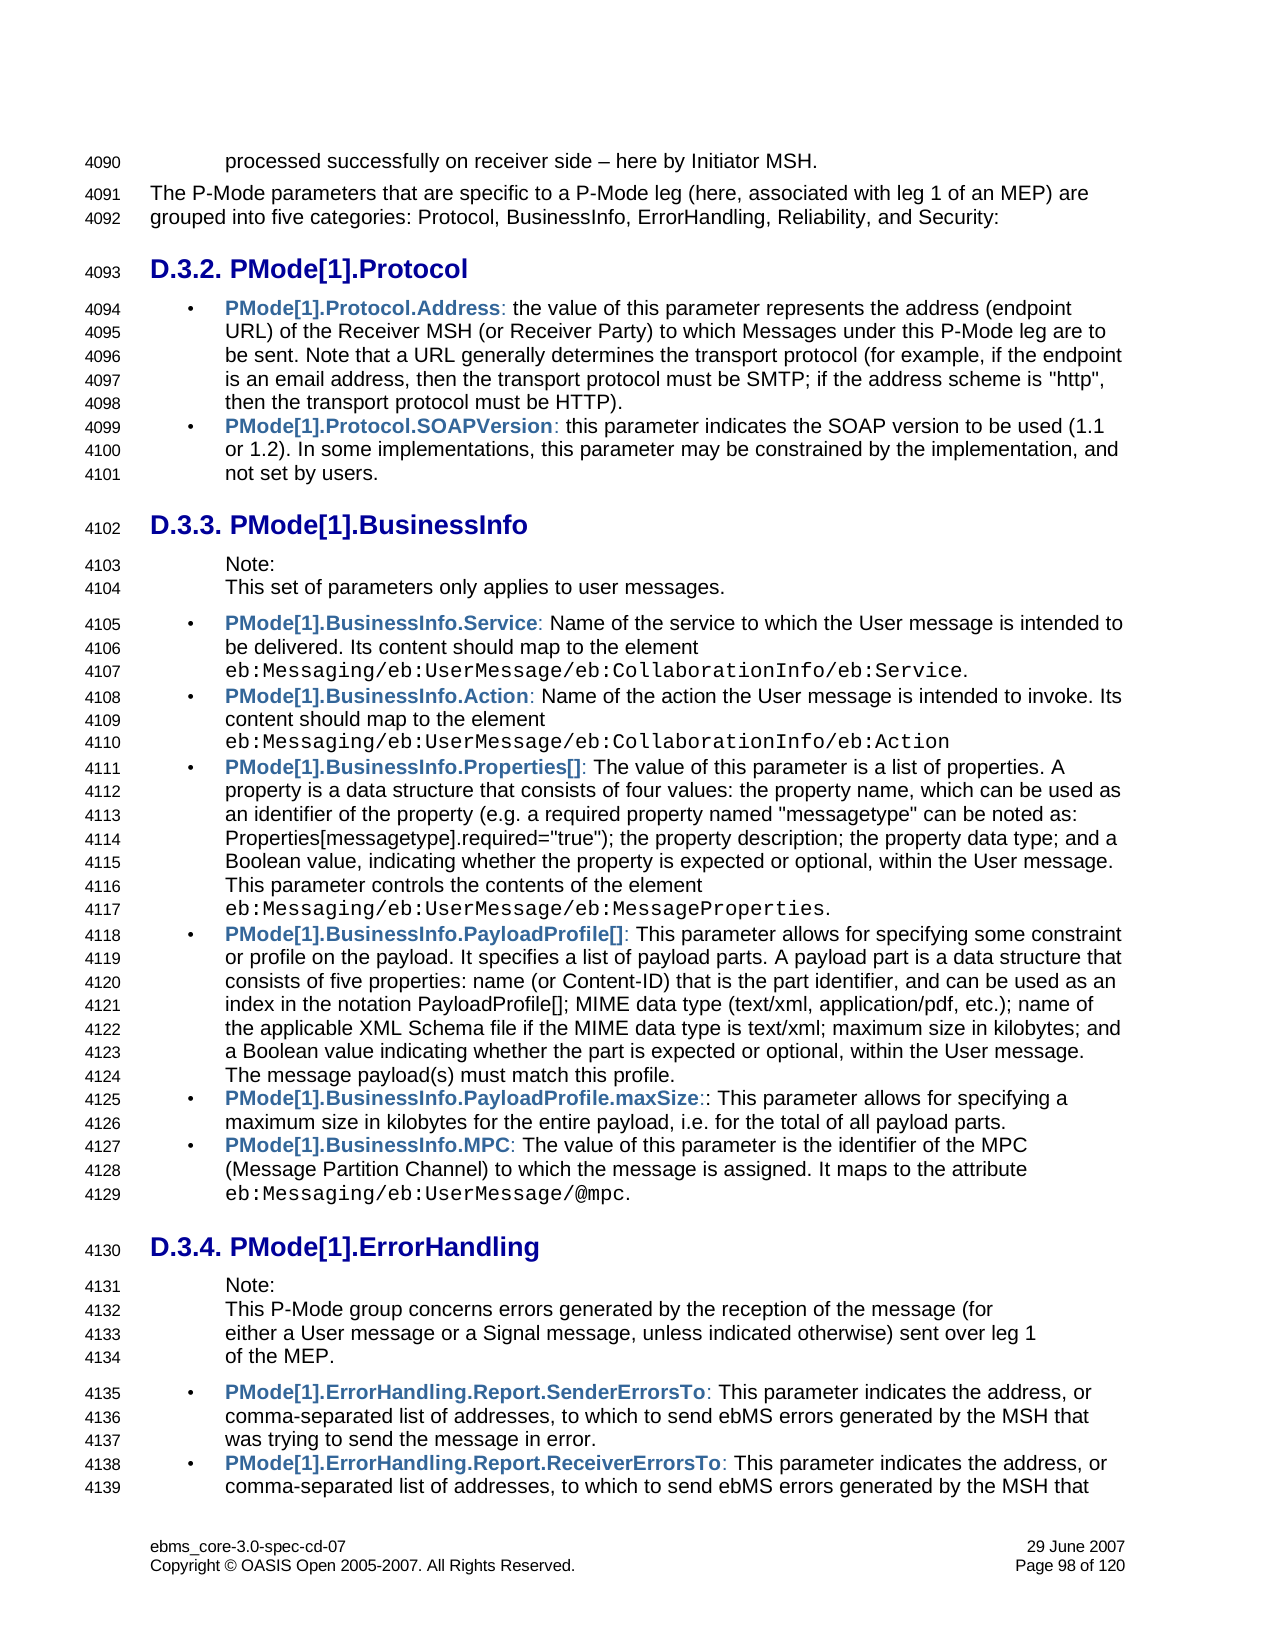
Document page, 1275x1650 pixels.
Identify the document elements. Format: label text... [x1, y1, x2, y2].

list PMode[1].BusinessInfo.Action: Name of the action the User message is intended to invoke. Its content should map to the element eb:Messaging/eb:UserMessage/eb:CollaborationInfo/eb:Action [187, 684, 1125, 755]
subtitle PMode[1].BusinessInfo [150, 510, 1125, 540]
text Note: This P-Mode group concerns errors generated by the reception of the message (for either a User message or a Signal message, unless indicated otherwise) sent over leg 1 of the MEP. [225, 1274, 1050, 1368]
list PMode[1].BusinessInfo.Properties[]: The value of this parameter is a list of properties. A property is a data structure that consists of four values: the property name, which can be used as an identifier of the property (e.g. a required property named "messagetype" can be noted as: Properties[messagetype].required="true"); the property description; the property data type; and a Boolean value, indicating whether the property is expected or optional, within the User message. This parameter controls the contents of the element eb:Messaging/eb:UserMessage/eb:MessageProperties. [187, 755, 1125, 922]
list PMode[1].ErrorHandling.Report.SenderErrorsTo: This parameter indicates the address, or comma-separated list of addresses, to which to send ebMS errors generated by the MSH that was trying to send the message in error. [187, 1381, 1125, 1451]
text Note: This set of parameters only applies to user messages. [225, 552, 1050, 599]
list PMode[1].ErrorHandling.Report.ReceiverErrorsTo: This parameter indicates the address, or comma-separated list of addresses, to which to send ebMS errors generated by the MSH that [187, 1451, 1125, 1498]
subtitle PMode[1].ErrorHandling [150, 1231, 1125, 1261]
subtitle PMode[1].Protocol [150, 254, 1125, 284]
list PMode[1].Protocol.SOAPVersion: this parameter indicates the SOAP version to be used (1.1 or 1.2). In some implementations, this parameter may be constrained by the implementation, and not set by users. [187, 414, 1125, 485]
list processed successfully on receiver side – here by Initiator MSH. [187, 150, 1125, 173]
list PMode[1].BusinessInfo.PayloadProfile.maxSize:: This parameter allows for specifying a maximum size in kilobytes for the entire payload, i.e. for the total of all payload parts. [187, 1087, 1125, 1134]
list PMode[1].BusinessInfo.PayloadProfile[]: This parameter allows for specifying some constraint or profile on the payload. It specifies a list of payload parts. A payload part is a data structure that consists of five properties: name (or Content-ID) that is the part identifier, and can be used as an index in the notation PayloadProfile[]; MIME data type (text/xml, application/pdf, etc.); name of the applicable XML Schema file if the MIME data type is text/xml; maximum size in kilobytes; and a Boolean value indicating whether the part is expected or optional, within the User message. The message payload(s) must match this profile. [187, 922, 1125, 1087]
list PMode[1].BusinessInfo.MPC: The value of this parameter is the identifier of the MPC (Message Partition Channel) to which the message is assigned. It maps to the attribute eb:Messaging/eb:UserMessage/@mpc. [187, 1134, 1125, 1206]
list PMode[1].BusinessInfo.Service: Name of the service to which the User message is intended to be delivered. Its content should map to the element eb:Messaging/eb:UserMessage/eb:CollaborationInfo/eb:Service. [187, 612, 1125, 684]
text The P-Mode parameters that are specific to a P-Mode leg (here, associated with leg 1 of an MEP) are grouped into five categories: Protocol, BusinessInfo, ErrorHandling, Reliability, and Security: [150, 182, 1125, 229]
list PMode[1].Protocol.Address: the value of this parameter represents the address (endpoint URL) of the Receiver MSH (or Receiver Party) to which Messages under this P-Mode leg are to be sent. Note that a URL generally determines the transport protocol (for example, if the endpoint is an email address, then the transport protocol must be SMTP; if the address scheme is "http", then the transport protocol must be HTTP). [187, 296, 1125, 414]
